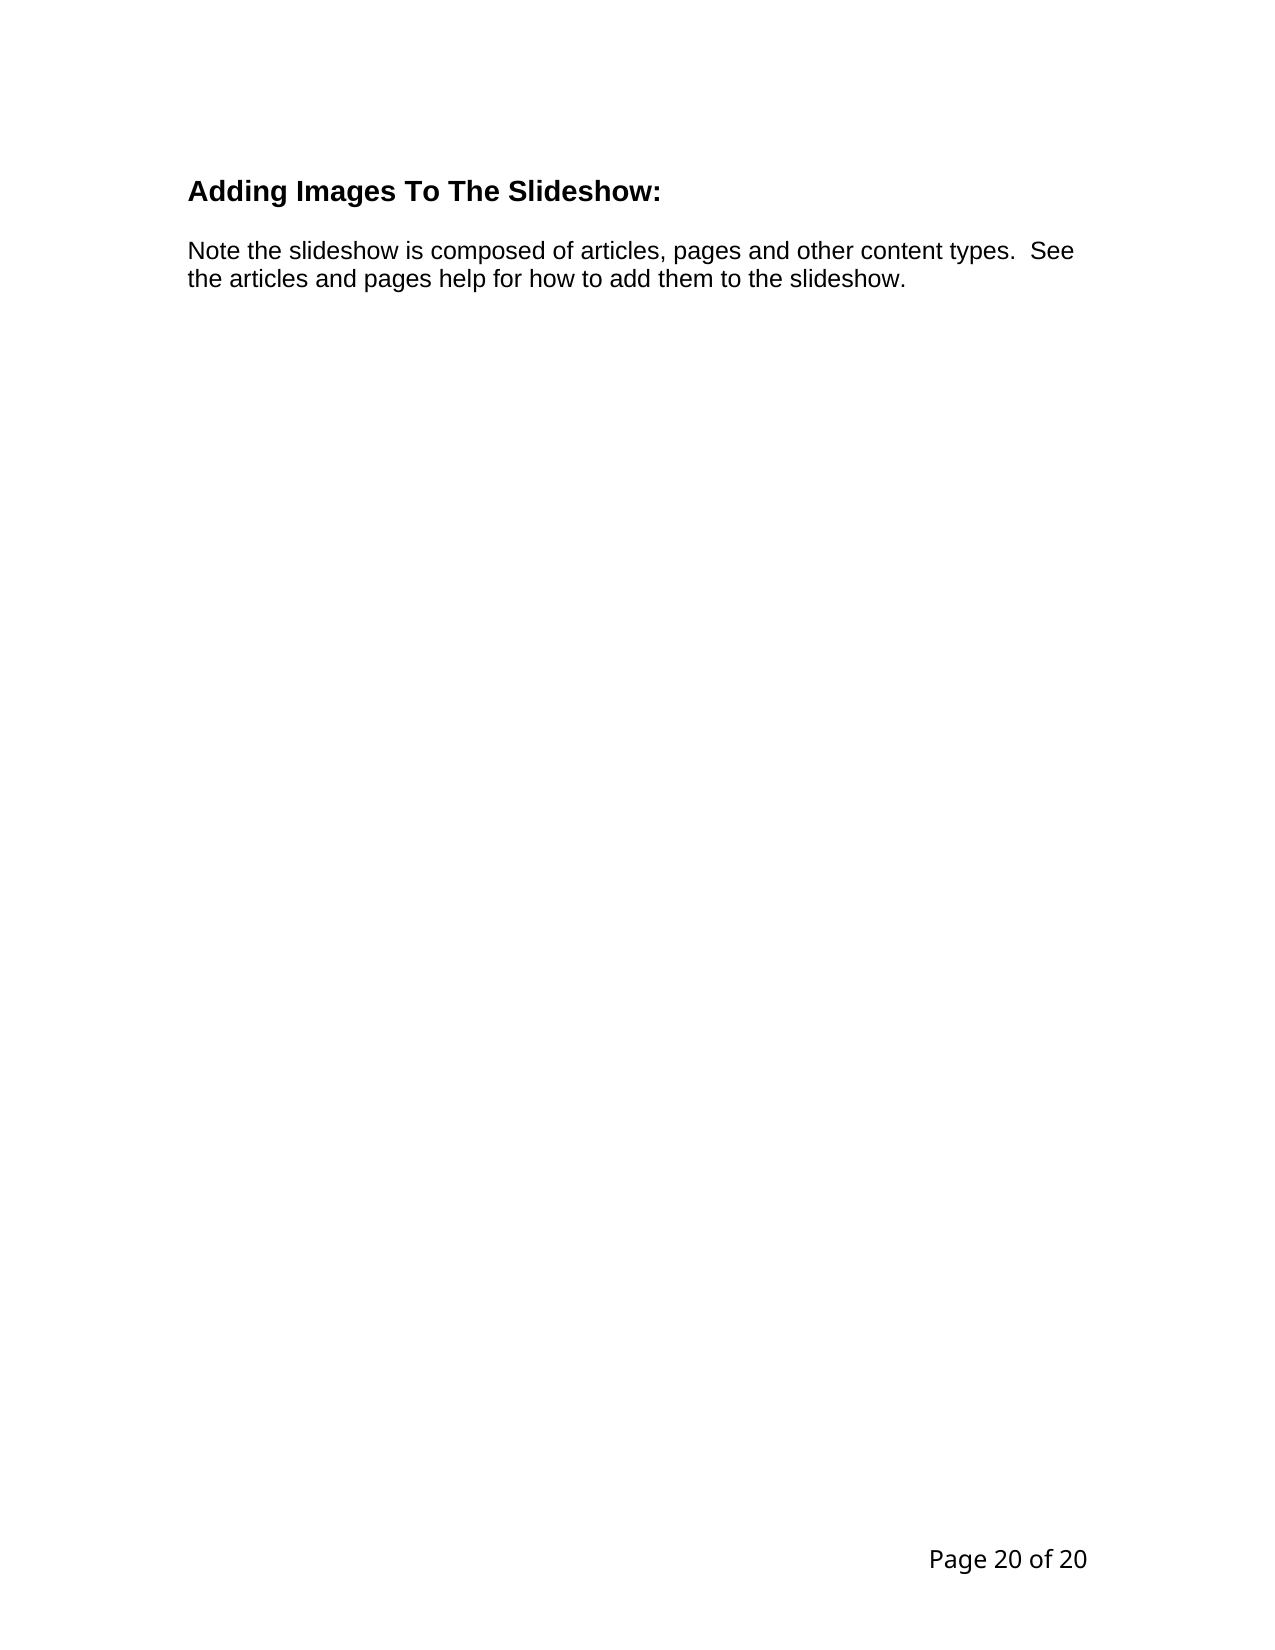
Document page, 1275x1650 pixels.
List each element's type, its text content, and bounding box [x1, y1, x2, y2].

text Note the slideshow is composed of articles, pages and other content types. See the articles and pages help for how to add them to the slideshow. [187, 237, 1087, 293]
subtitle Adding Images To The Slideshow: [187, 175, 1087, 208]
